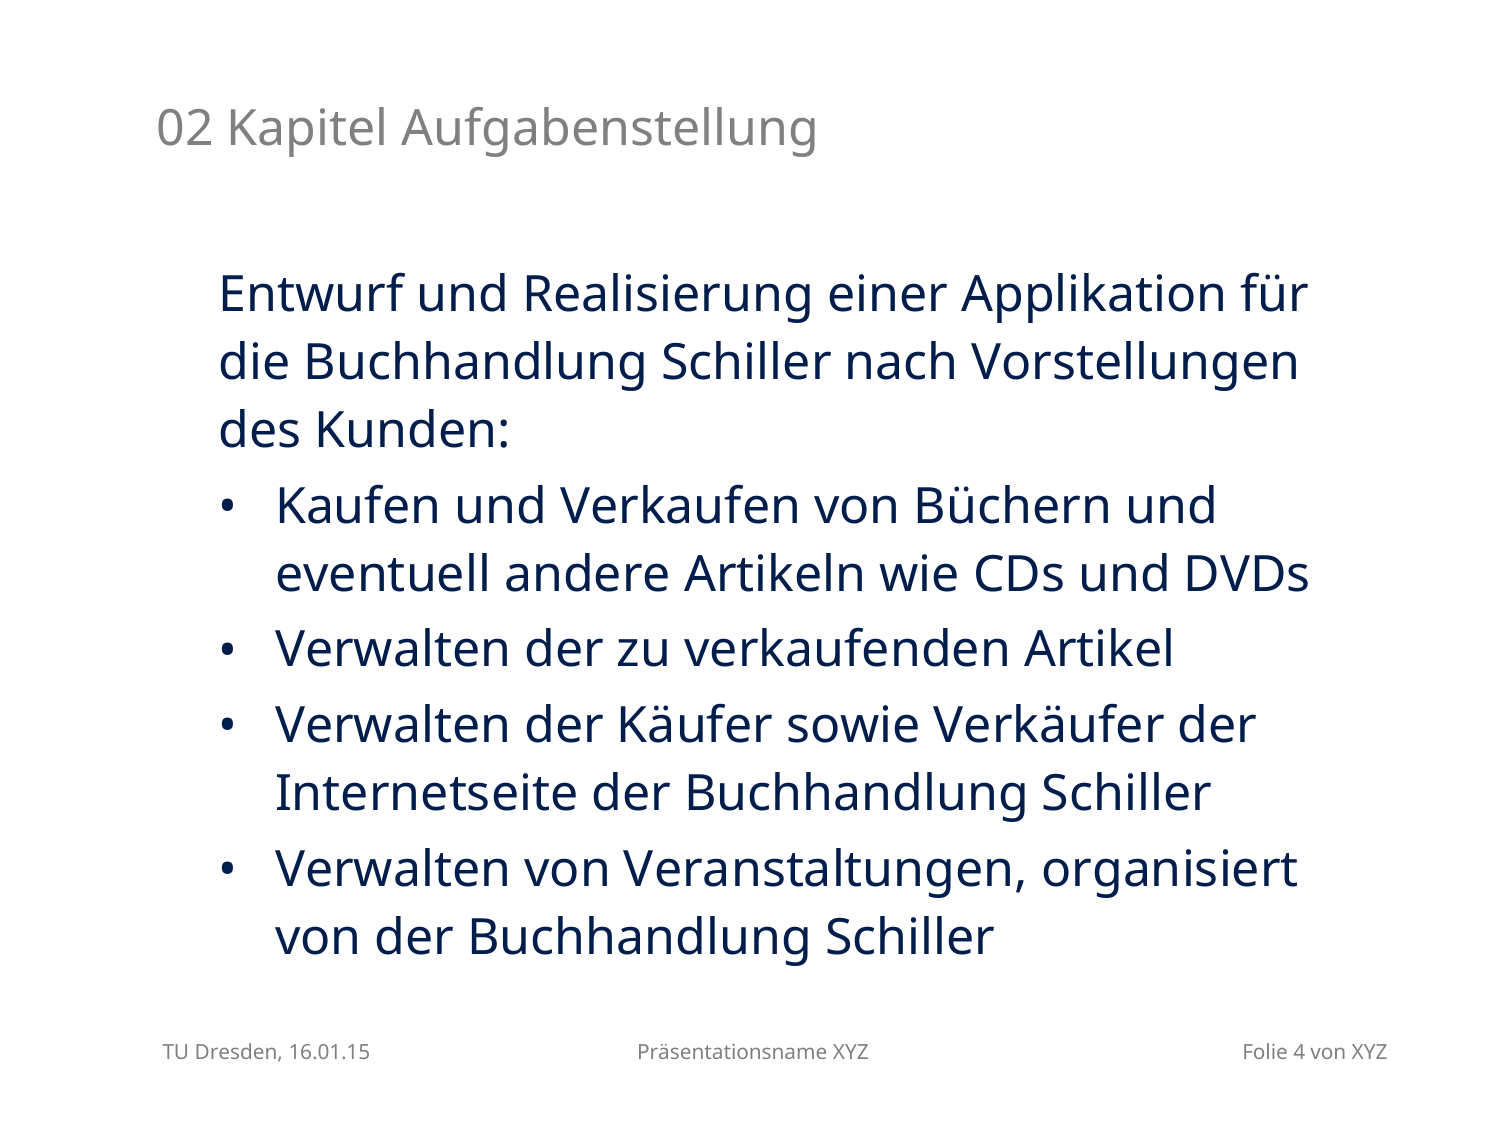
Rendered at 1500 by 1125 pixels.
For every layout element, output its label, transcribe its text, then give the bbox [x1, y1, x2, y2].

list Entwurf und Realisierung einer Applikation für die Buchhandlung Schiller nach Vorstellungen des Kunden: Kaufen und Verkaufen von Büchern und eventuell andere Artikeln wie CDs und DVDs Verwalten der zu verkaufenden Artikel Verwalten der Käufer sowie Verkäufer der Internetseite der Buchhandlung Schiller Verwalten von Veranstaltungen, organisiert von der Buchhandlung Schiller [162, 249, 1388, 963]
title 02 Kapitel Aufgabenstellung [156, 88, 1388, 165]
